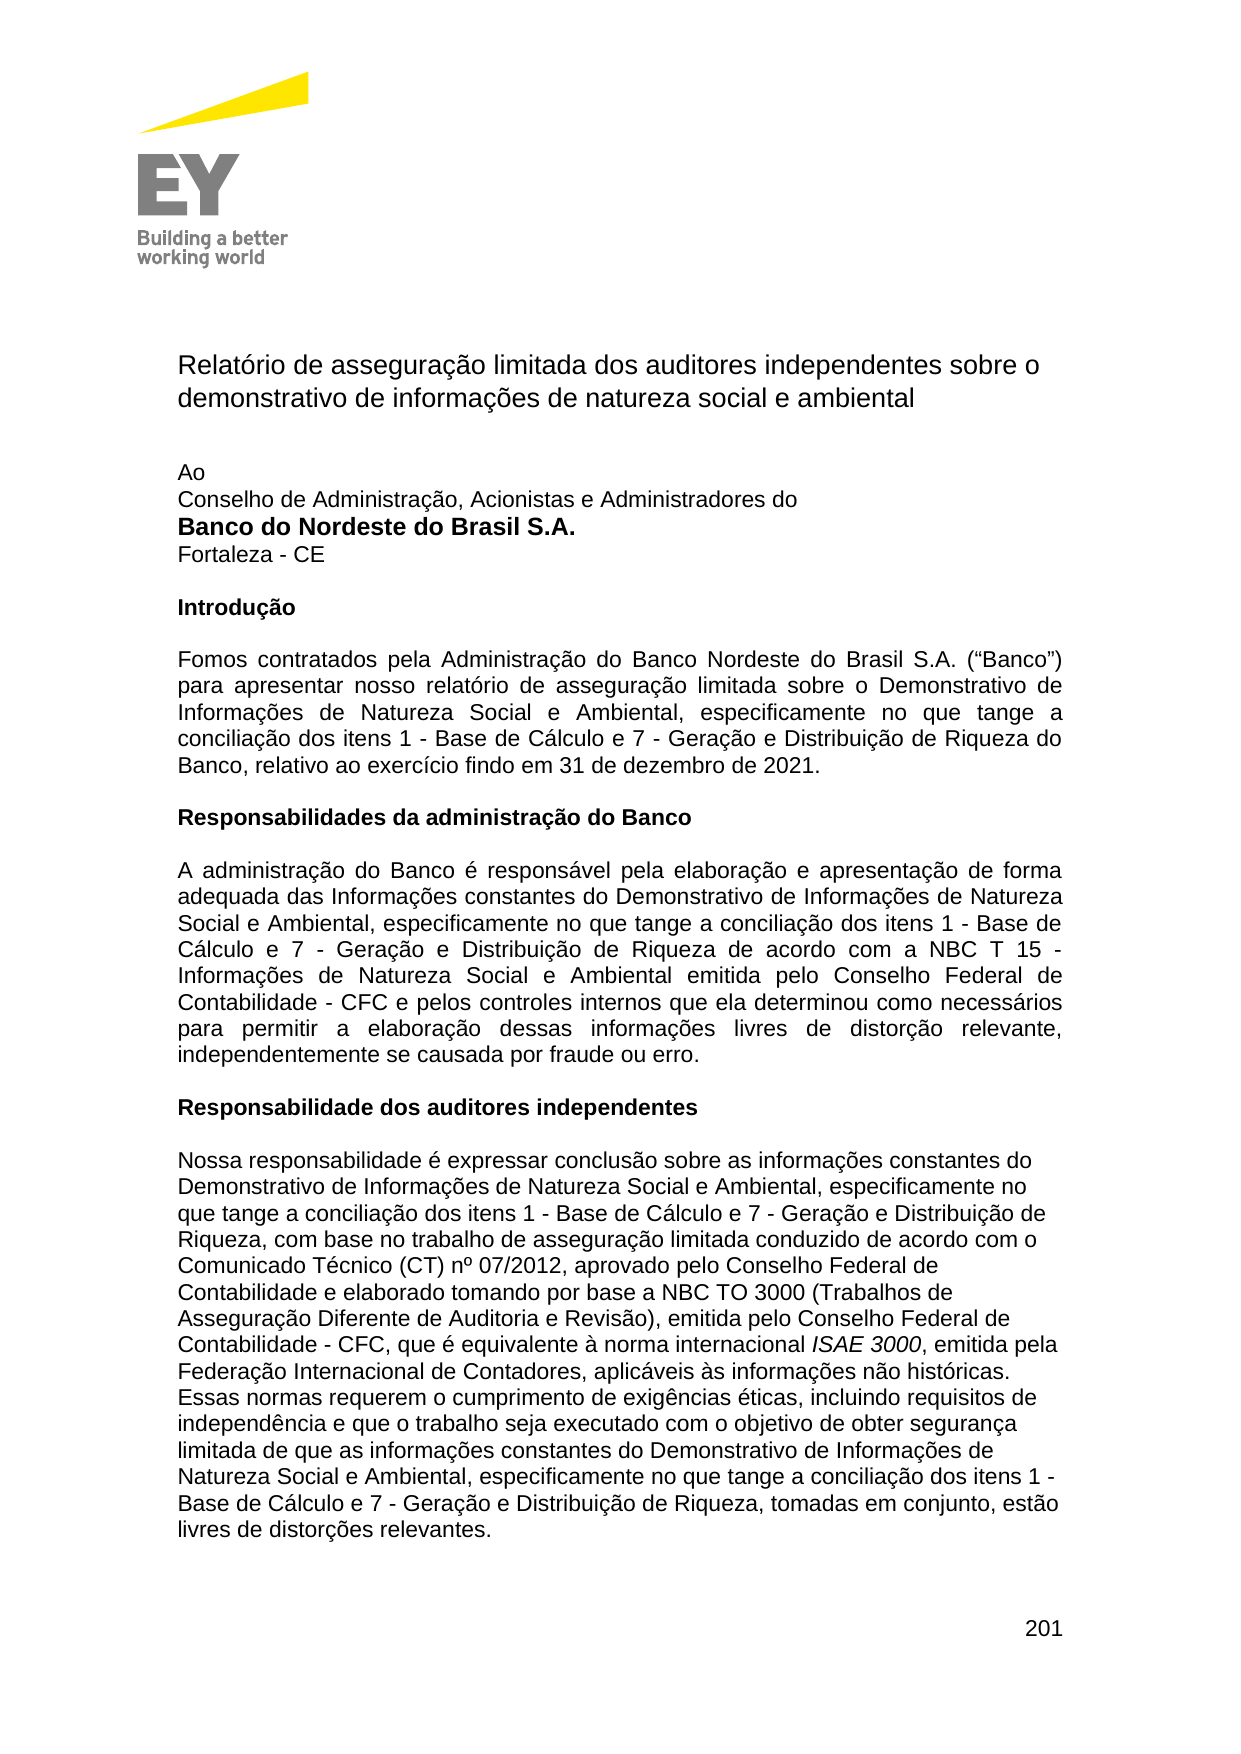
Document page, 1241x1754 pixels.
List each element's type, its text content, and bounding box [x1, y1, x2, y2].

text Ao [177, 459, 1063, 486]
text Banco do Nordeste do Brasil S.A. [177, 512, 1063, 541]
text Introdução [177, 593, 1063, 620]
text Relatório de asseguração limitada dos auditores independentes sobre o demonstrativo de informações de natureza social e ambiental [177, 349, 1063, 414]
text Nossa responsabilidade é expressar conclusão sobre as informações constantes do Demonstrativo de Informações de Natureza Social e Ambiental, especificamente no que tange a conciliação dos itens 1 - Base de Cálculo e 7 - Geração e Distribuição de Riqueza, com base no trabalho de asseguração limitada conduzido de acordo com o Comunicado Técnico (CT) nº 07/2012, aprovado pelo Conselho Federal de Contabilidade e elaborado tomando por base a NBC TO 3000 (Trabalhos de Asseguração Diferente de Auditoria e Revisão), emitida pelo Conselho Federal de Contabilidade - CFC, que é equivalente à norma internacional ISAE 3000, emitida pela Federação Internacional de Contadores, aplicáveis às informações não históricas. Essas normas requerem o cumprimento de exigências éticas, incluindo requisitos de independência e que o trabalho seja executado com o objetivo de obter segurança limitada de que as informações constantes do Demonstrativo de Informações de Natureza Social e Ambiental, especificamente no que tange a conciliação dos itens 1 - Base de Cálculo e 7 - Geração e Distribuição de Riqueza, tomadas em conjunto, estão livres de distorções relevantes. [177, 1147, 1063, 1542]
text Fortaleza - CE [177, 541, 1063, 567]
text Relatório de asseguração limitada dos auditores independentes [177, 319, 1063, 336]
text Responsabilidades da administração do Banco [177, 804, 1063, 831]
text Fomos contratados pela Administração do Banco Nordeste do Brasil S.A. (“Banco”) para apresentar nosso relatório de asseguração limitada sobre o Demonstrativo de Informações de Natureza Social e Ambiental, especificamente no que tange a conciliação dos itens 1 - Base de Cálculo e 7 - Geração e Distribuição de Riqueza do Banco, relativo ao exercício findo em 31 de dezembro de 2021. [177, 646, 1063, 778]
text A administração do Banco é responsável pela elaboração e apresentação de forma adequada das Informações constantes do Demonstrativo de Informações de Natureza Social e Ambiental, especificamente no que tange a conciliação dos itens 1 - Base de Cálculo e 7 - Geração e Distribuição de Riqueza de acordo com a NBC T 15 - Informações de Natureza Social e Ambiental emitida pelo Conselho Federal de Contabilidade - CFC e pelos controles internos que ela determinou como necessários para permitir a elaboração dessas informações livres de distorção relevante, independentemente se causada por fraude ou erro. [177, 857, 1063, 1068]
text Responsabilidade dos auditores independentes [177, 1094, 1063, 1121]
text Conselho de Administração, Acionistas e Administradores do [177, 486, 1063, 512]
